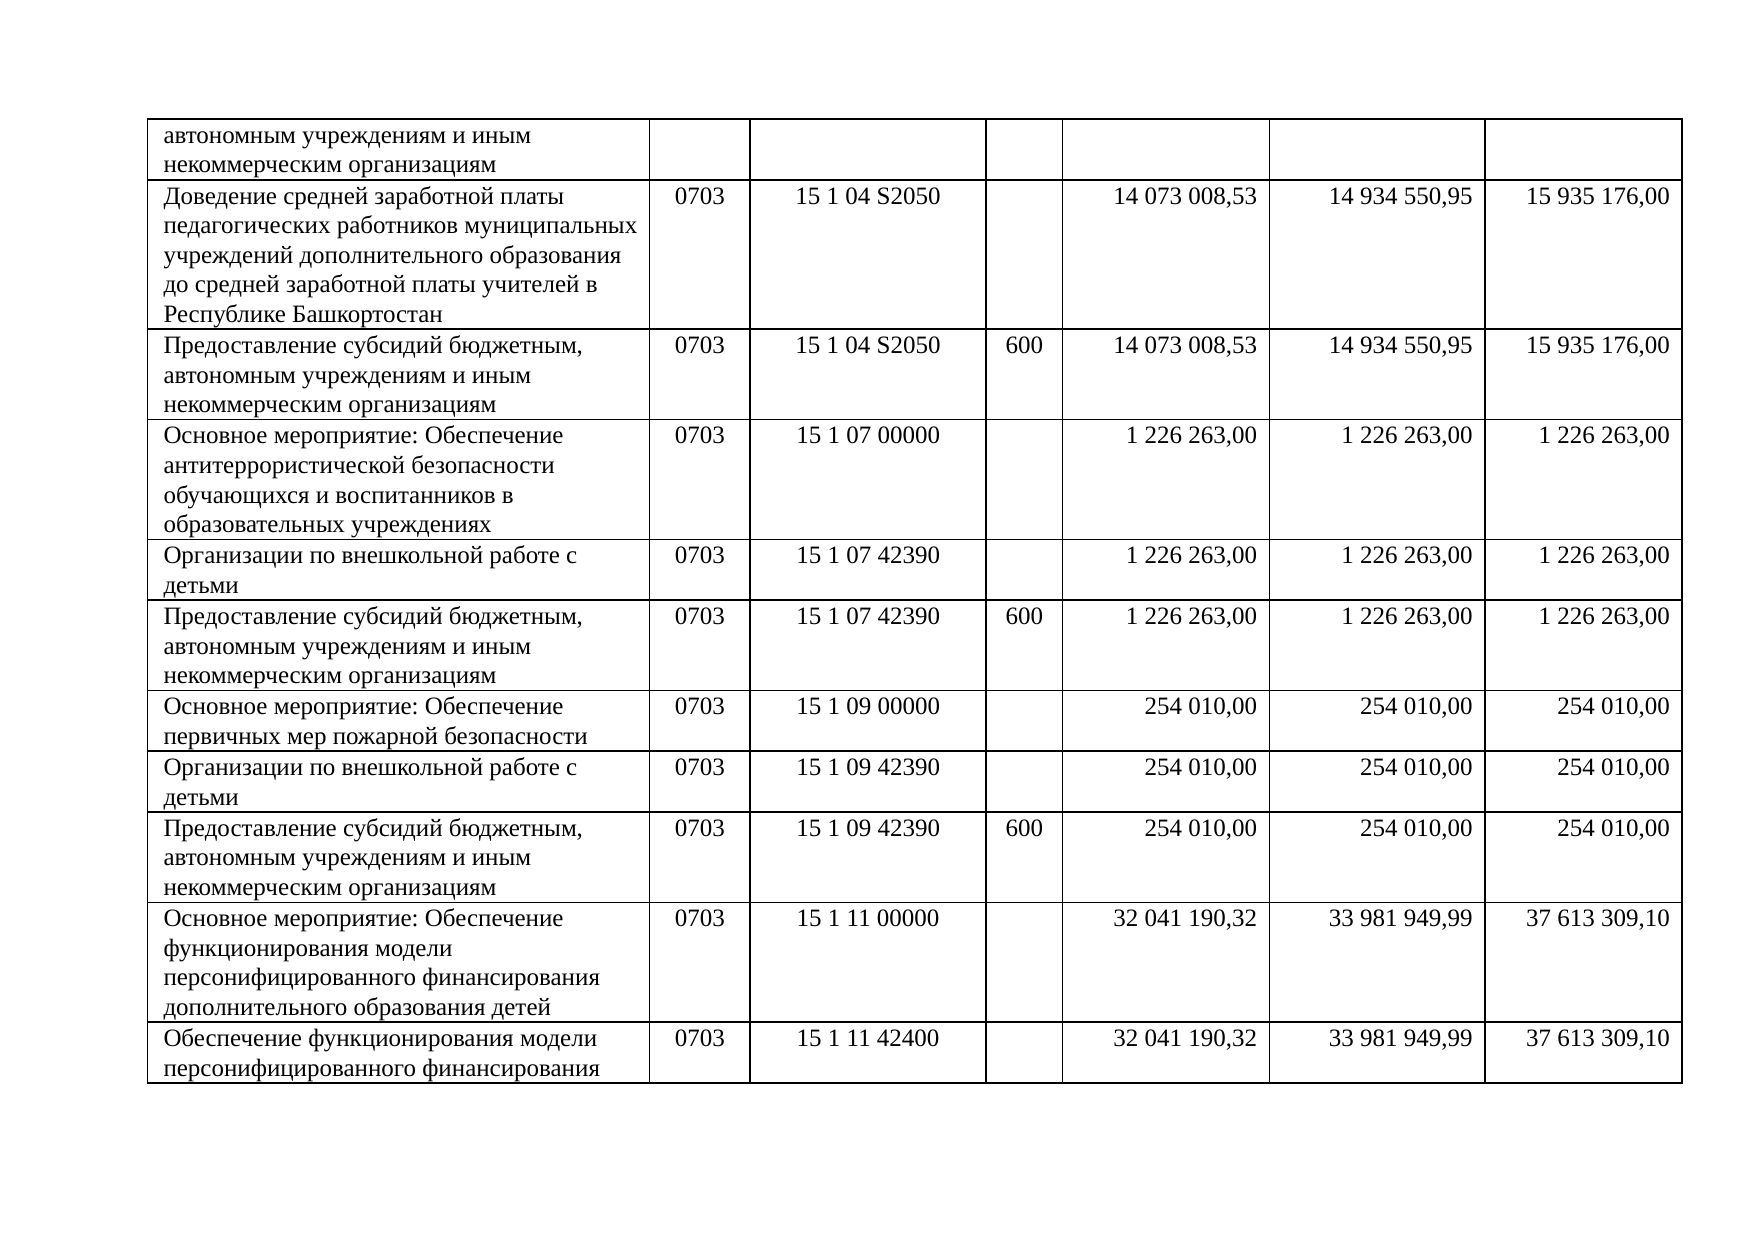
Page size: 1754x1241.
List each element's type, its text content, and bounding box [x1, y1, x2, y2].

table_cell 0703 [650, 181, 749, 328]
table_cell Доведение средней заработной платы педагогических работников муниципальных учреждений дополнительного образования до средней заработной платы учителей в Республике Башкортостан [148, 181, 649, 328]
table_cell 254 010,00 [1270, 691, 1484, 750]
table_cell 1 226 263,00 [1486, 540, 1681, 599]
table_cell 254 010,00 [1486, 691, 1681, 750]
table_cell 254 010,00 [1270, 752, 1484, 811]
table_cell [987, 181, 1062, 328]
table_cell 0703 [650, 540, 749, 599]
table_cell 14 934 550,95 [1270, 181, 1484, 328]
table_cell 600 [987, 601, 1062, 689]
table_cell Предоставление субсидий бюджетным, автономным учреждениям и иным некоммерческим организациям [148, 330, 649, 419]
table_cell 32 041 190,32 [1063, 903, 1269, 1021]
table_cell 0703 [650, 813, 749, 901]
table_cell 15 1 04 S2050 [751, 330, 985, 419]
table_cell [1270, 120, 1484, 179]
table_cell Основное мероприятие: Обеспечение первичных мер пожарной безопасности [148, 691, 649, 750]
table_cell [987, 540, 1062, 599]
table_cell [1486, 120, 1681, 179]
table_cell [987, 903, 1062, 1021]
table_cell 32 041 190,32 [1063, 1023, 1269, 1082]
table_cell [1063, 120, 1269, 179]
table_cell [987, 752, 1062, 811]
table_cell 37 613 309,10 [1486, 1023, 1681, 1082]
table_cell автономным учреждениям и иным некоммерческим организациям [148, 120, 649, 179]
table_cell 254 010,00 [1486, 813, 1681, 901]
table_cell Основное мероприятие: Обеспечение функционирования модели персонифицированного финансирования дополнительного образования детей [148, 903, 649, 1021]
table_cell 254 010,00 [1063, 691, 1269, 750]
table_cell Обеспечение функционирования модели персонифицированного финансирования [148, 1023, 649, 1082]
table_cell [987, 1023, 1062, 1082]
table_cell 1 226 263,00 [1063, 540, 1269, 599]
table_cell 37 613 309,10 [1486, 903, 1681, 1021]
table_cell 15 1 09 00000 [751, 691, 985, 750]
table_cell 0703 [650, 1023, 749, 1082]
table_cell 254 010,00 [1063, 813, 1269, 901]
table_cell 0703 [650, 330, 749, 419]
table_cell 1 226 263,00 [1486, 601, 1681, 689]
table_cell 15 1 07 42390 [751, 540, 985, 599]
table_cell 1 226 263,00 [1270, 601, 1484, 689]
table_cell Основное мероприятие: Обеспечение антитеррористической безопасности обучающихся и воспитанников в образовательных учреждениях [148, 420, 649, 538]
table_cell 15 1 04 S2050 [751, 181, 985, 328]
table_cell 1 226 263,00 [1486, 420, 1681, 538]
table_cell 14 073 008,53 [1063, 181, 1269, 328]
table_cell 0703 [650, 691, 749, 750]
table_cell 0703 [650, 420, 749, 538]
table_cell Предоставление субсидий бюджетным, автономным учреждениям и иным некоммерческим организациям [148, 813, 649, 901]
table_cell 15 1 11 42400 [751, 1023, 985, 1082]
table_cell Организации по внешкольной работе с детьми [148, 752, 649, 811]
table_cell 254 010,00 [1270, 813, 1484, 901]
table_cell [987, 420, 1062, 538]
table_cell [987, 120, 1062, 179]
table_cell 14 934 550,95 [1270, 330, 1484, 419]
table_cell 33 981 949,99 [1270, 903, 1484, 1021]
table_cell 33 981 949,99 [1270, 1023, 1484, 1082]
table_cell 1 226 263,00 [1063, 601, 1269, 689]
table_cell 15 935 176,00 [1486, 181, 1681, 328]
table_cell 1 226 263,00 [1063, 420, 1269, 538]
table_cell 254 010,00 [1486, 752, 1681, 811]
table_cell 15 1 07 42390 [751, 601, 985, 689]
table_cell 0703 [650, 752, 749, 811]
table_cell [650, 120, 749, 179]
table_cell Предоставление субсидий бюджетным, автономным учреждениям и иным некоммерческим организациям [148, 601, 649, 689]
table_cell 15 1 09 42390 [751, 813, 985, 901]
table_cell 1 226 263,00 [1270, 420, 1484, 538]
table_cell 15 1 11 00000 [751, 903, 985, 1021]
table_cell [751, 120, 985, 179]
table_cell 1 226 263,00 [1270, 540, 1484, 599]
table_cell 15 1 07 00000 [751, 420, 985, 538]
table_cell [987, 691, 1062, 750]
table_cell 254 010,00 [1063, 752, 1269, 811]
table_cell 0703 [650, 903, 749, 1021]
table_cell Организации по внешкольной работе с детьми [148, 540, 649, 599]
table_cell 600 [987, 813, 1062, 901]
table_cell 600 [987, 330, 1062, 419]
table_cell 0703 [650, 601, 749, 689]
table_cell 15 935 176,00 [1486, 330, 1681, 419]
table_cell 14 073 008,53 [1063, 330, 1269, 419]
table_cell 15 1 09 42390 [751, 752, 985, 811]
